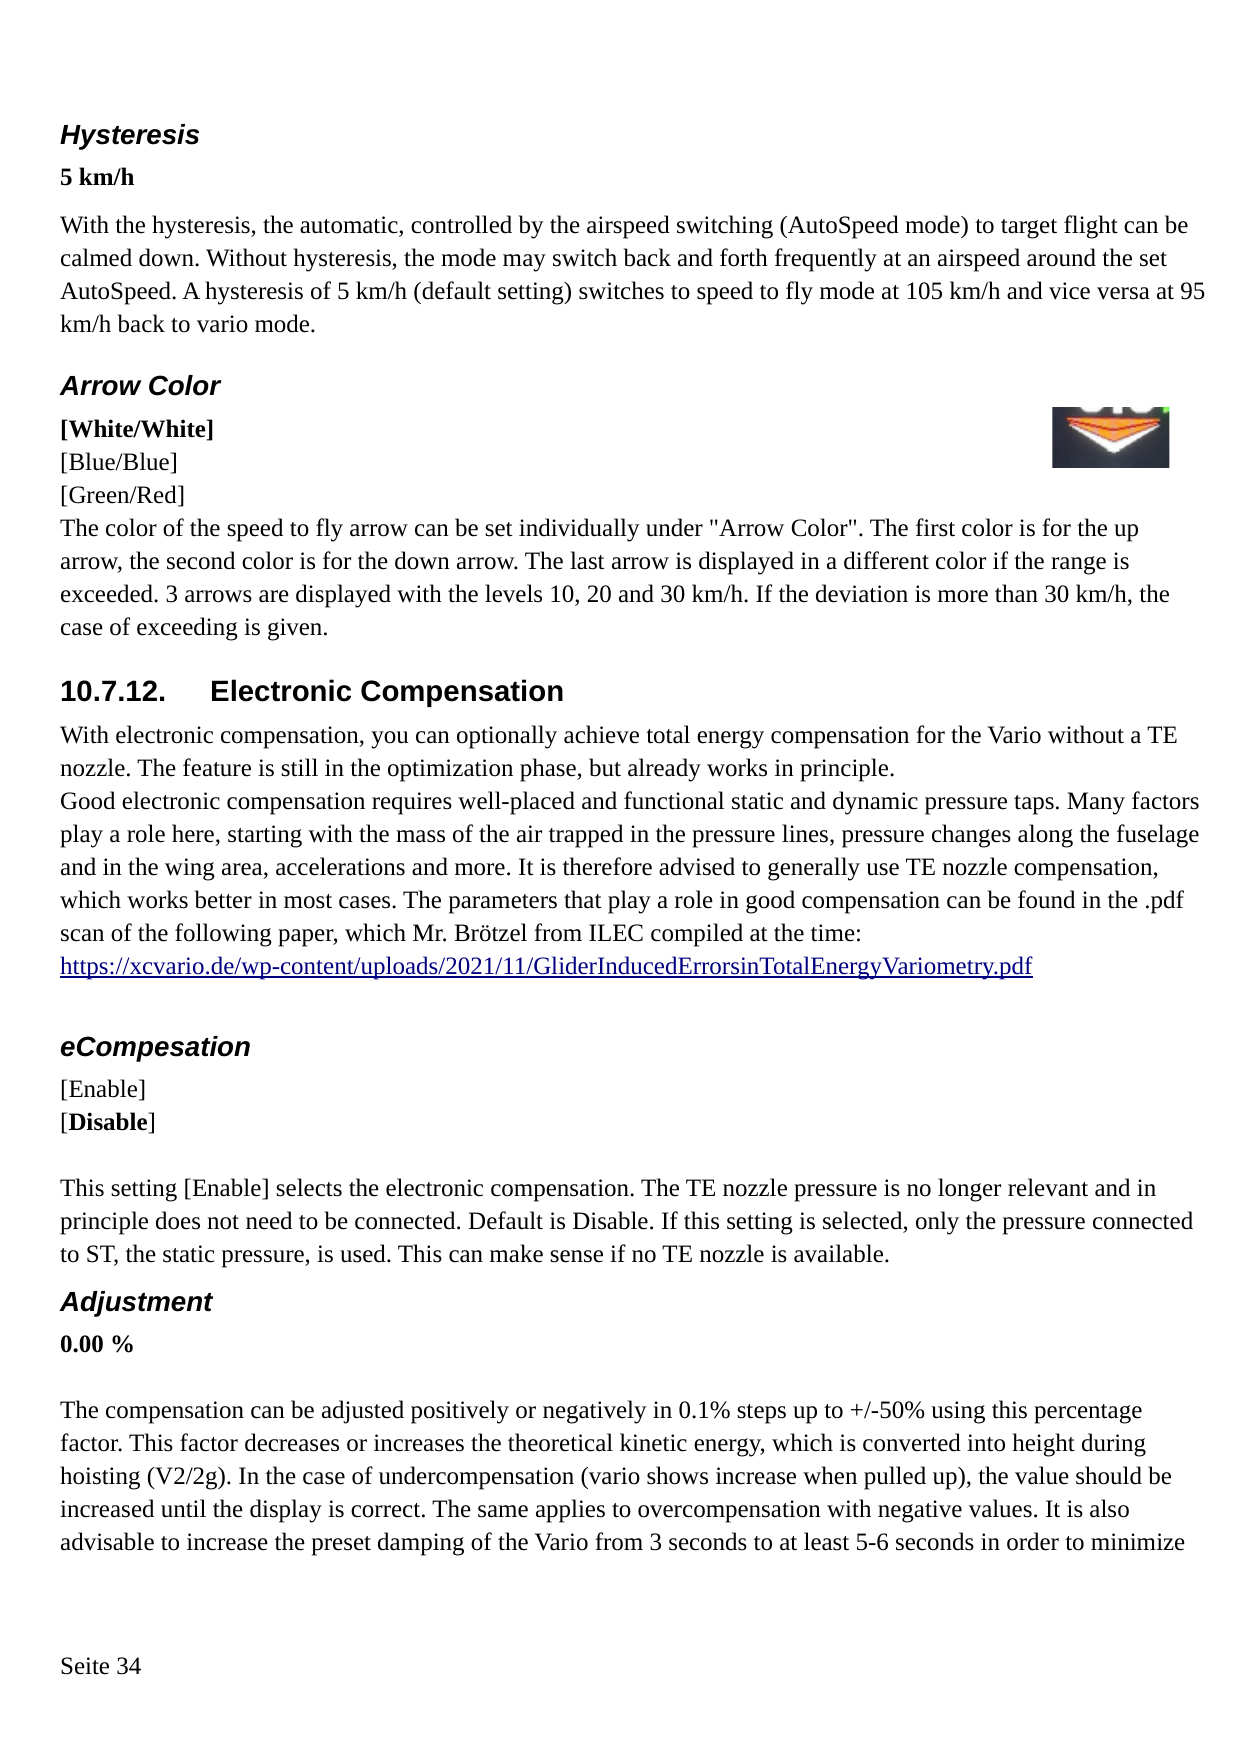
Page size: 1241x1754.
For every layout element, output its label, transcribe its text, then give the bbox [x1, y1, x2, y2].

text With electronic compensation, you can optionally achieve total energy compensation for the Vario without a TE nozzle. The feature is still in the optimization phase, but already works in principle. Good electronic compensation requires well-placed and functional static and dynamic pressure taps. Many factors play a role here, starting with the mass of the air trapped in the pressure lines, pressure changes along the fuselage and in the wing area, accelerations and more. It is therefore advised to generally use TE nozzle compensation, which works better in most cases. The parameters that play a role in good compensation can be found in the .pdf scan of the following paper, which Mr. Brötzel from ILEC compiled at the time: [60, 720, 1207, 947]
text [White/White] [60, 414, 1052, 442]
text [Green/Red] [60, 480, 1207, 508]
text [Blue/Blue] [60, 447, 1207, 475]
text [Disable] [60, 1107, 1207, 1136]
text 0.00 % [60, 1329, 1207, 1358]
text [Enable] [60, 1074, 1207, 1103]
subtitle Arrow Color [60, 369, 1207, 401]
text [1170, 414, 1207, 442]
subtitle Hysteresis [60, 118, 1207, 150]
text 5 km/h [60, 162, 1207, 191]
text With the hysteresis, the automatic, controlled by the airspeed switching (AutoSpeed mode) to target flight can be calmed down. Without hysteresis, the mode may switch back and forth frequently at an airspeed around the set AutoSpeed. A hysteresis of 5 km/h (default setting) switches to speed to fly mode at 105 km/h and vice versa at 95 km/h back to vario mode. [60, 210, 1207, 338]
text https://xcvario.de/wp-content/uploads/2021/11/GliderInducedErrorsinTotalEnergyVariometry.pdf [60, 951, 1207, 980]
picture [1052, 407, 1170, 468]
text The compensation can be adjusted positively or negatively in 0.1% steps up to +/-50% using this percentage factor. This factor decreases or increases the theoretical kinetic energy, which is converted into height during hoisting (V2/2g). In the case of undercompensation (vario shows increase when pulled up), the value should be increased until the display is correct. The same applies to overcompensation with negative values. It is also advisable to increase the preset damping of the Vario from 3 seconds to at least 5-6 seconds in order to minimize [60, 1395, 1207, 1556]
subtitle Adjustment [60, 1285, 1207, 1317]
text The color of the speed to fly arrow can be set individually under "Arrow Color". The first color is for the up arrow, the second color is for the down arrow. The last arrow is displayed in a different color if the range is exceeded. 3 arrows are displayed with the levels 10, 20 and 30 km/h. If the deviation is more than 30 km/h, the case of exceeding is given. [60, 513, 1207, 641]
text This setting [Enable] selects the electronic compensation. The TE nozzle pressure is no longer relevant and in principle does not need to be connected. Default is Disable. If this setting is selected, only the pressure connected to ST, the static pressure, is used. This can make sense if no TE nozzle is available. [60, 1173, 1207, 1268]
subtitle Electronic Compensation [60, 674, 1207, 708]
subtitle eCompesation [60, 1030, 1207, 1062]
